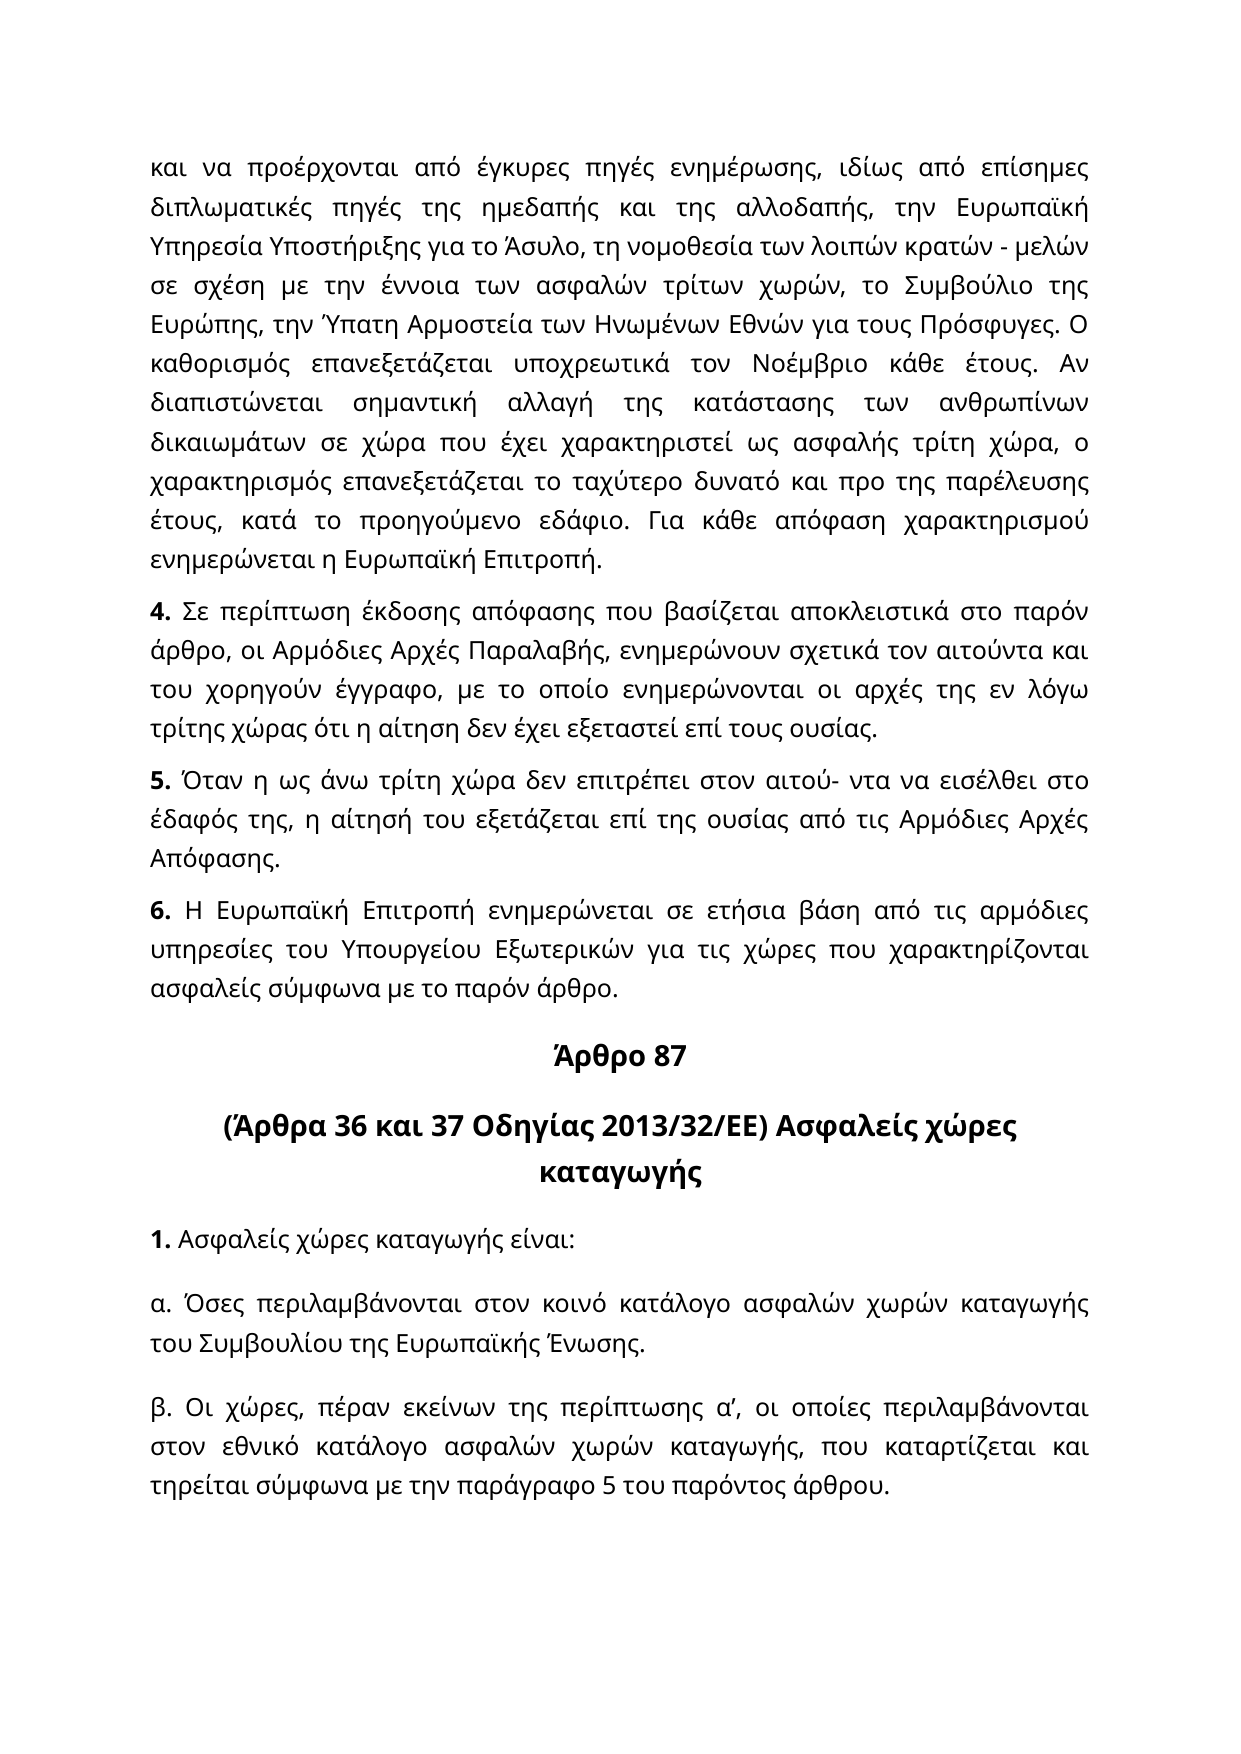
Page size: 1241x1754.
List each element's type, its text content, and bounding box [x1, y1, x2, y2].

text 4. Σε περίπτωση έκδοσης απόφασης που βασίζεται αποκλειστικά στο παρόν άρθρο, οι Αρμόδιες Αρχές Παραλαβής, ενημερώνουν σχετικά τον αιτούντα και του χορηγούν έγγραφο, με το οποίο ενημερώνονται οι αρχές της εν λόγω τρίτης χώρας ότι η αίτηση δεν έχει εξεταστεί επί τους ουσίας. [150, 593, 1090, 745]
text και να προέρχονται από έγκυρες πηγές ενημέρωσης, ιδίως από επίσημες διπλωματικές πηγές της ημεδαπής και της αλλοδαπής, την Ευρωπαϊκή Υπηρεσία Υποστήριξης για το Άσυλο, τη νομοθεσία των λοιπών κρατών - μελών σε σχέση με την έννοια των ασφαλών τρίτων χωρών, το Συμβούλιο της Ευρώπης, την Ύπατη Αρμοστεία των Ηνωμένων Εθνών για τους Πρόσφυγες. Ο καθορισμός επανεξετάζεται υποχρεωτικά τον Νοέμβριο κάθε έτους. Αν διαπιστώνεται σημαντική αλλαγή της κατάστασης των ανθρωπίνων δικαιωμάτων σε χώρα που έχει χαρακτηριστεί ως ασφαλής τρίτη χώρα, ο χαρακτηρισμός επανεξετάζεται το ταχύτερο δυνατό και προ της παρέλευσης έτους, κατά το προηγούμενο εδάφιο. Για κάθε απόφαση χαρακτηρισμού ενημερώνεται η Ευρωπαϊκή Επιτροπή. [150, 150, 1090, 576]
subtitle Άρθρο 87 [150, 1035, 1090, 1075]
subtitle (Άρθρα 36 και 37 Οδηγίας 2013/32/ΕΕ) Ασφαλείς χώρες καταγωγής [150, 1106, 1090, 1191]
text α. Όσες περιλαμβάνονται στον κοινό κατάλογο ασφαλών χωρών καταγωγής του Συμβουλίου της Ευρωπαϊκής Ένωσης. [150, 1286, 1090, 1359]
text β. Οι χώρες, πέραν εκείνων της περίπτωσης α’, οι οποίες περιλαμβάνονται στον εθνικό κατάλογο ασφαλών χωρών καταγωγής, που καταρτίζεται και τηρείται σύμφωνα με την παράγραφο 5 του παρόντος άρθρου. [150, 1389, 1090, 1502]
text 6. Η Ευρωπαϊκή Επιτροπή ενημερώνεται σε ετήσια βάση από τις αρμόδιες υπηρεσίες του Υπουργείου Εξωτερικών για τις χώρες που χαρακτηρίζονται ασφαλείς σύμφωνα με το παρόν άρθρο. [150, 892, 1090, 1005]
text 5. Όταν η ως άνω τρίτη χώρα δεν επιτρέπει στον αιτού- ντα να εισέλθει στο έδαφός της, η αίτησή του εξετάζεται επί της ουσίας από τις Αρμόδιες Αρχές Απόφασης. [150, 762, 1090, 875]
text 1. Ασφαλείς χώρες καταγωγής είναι: [150, 1222, 1090, 1256]
